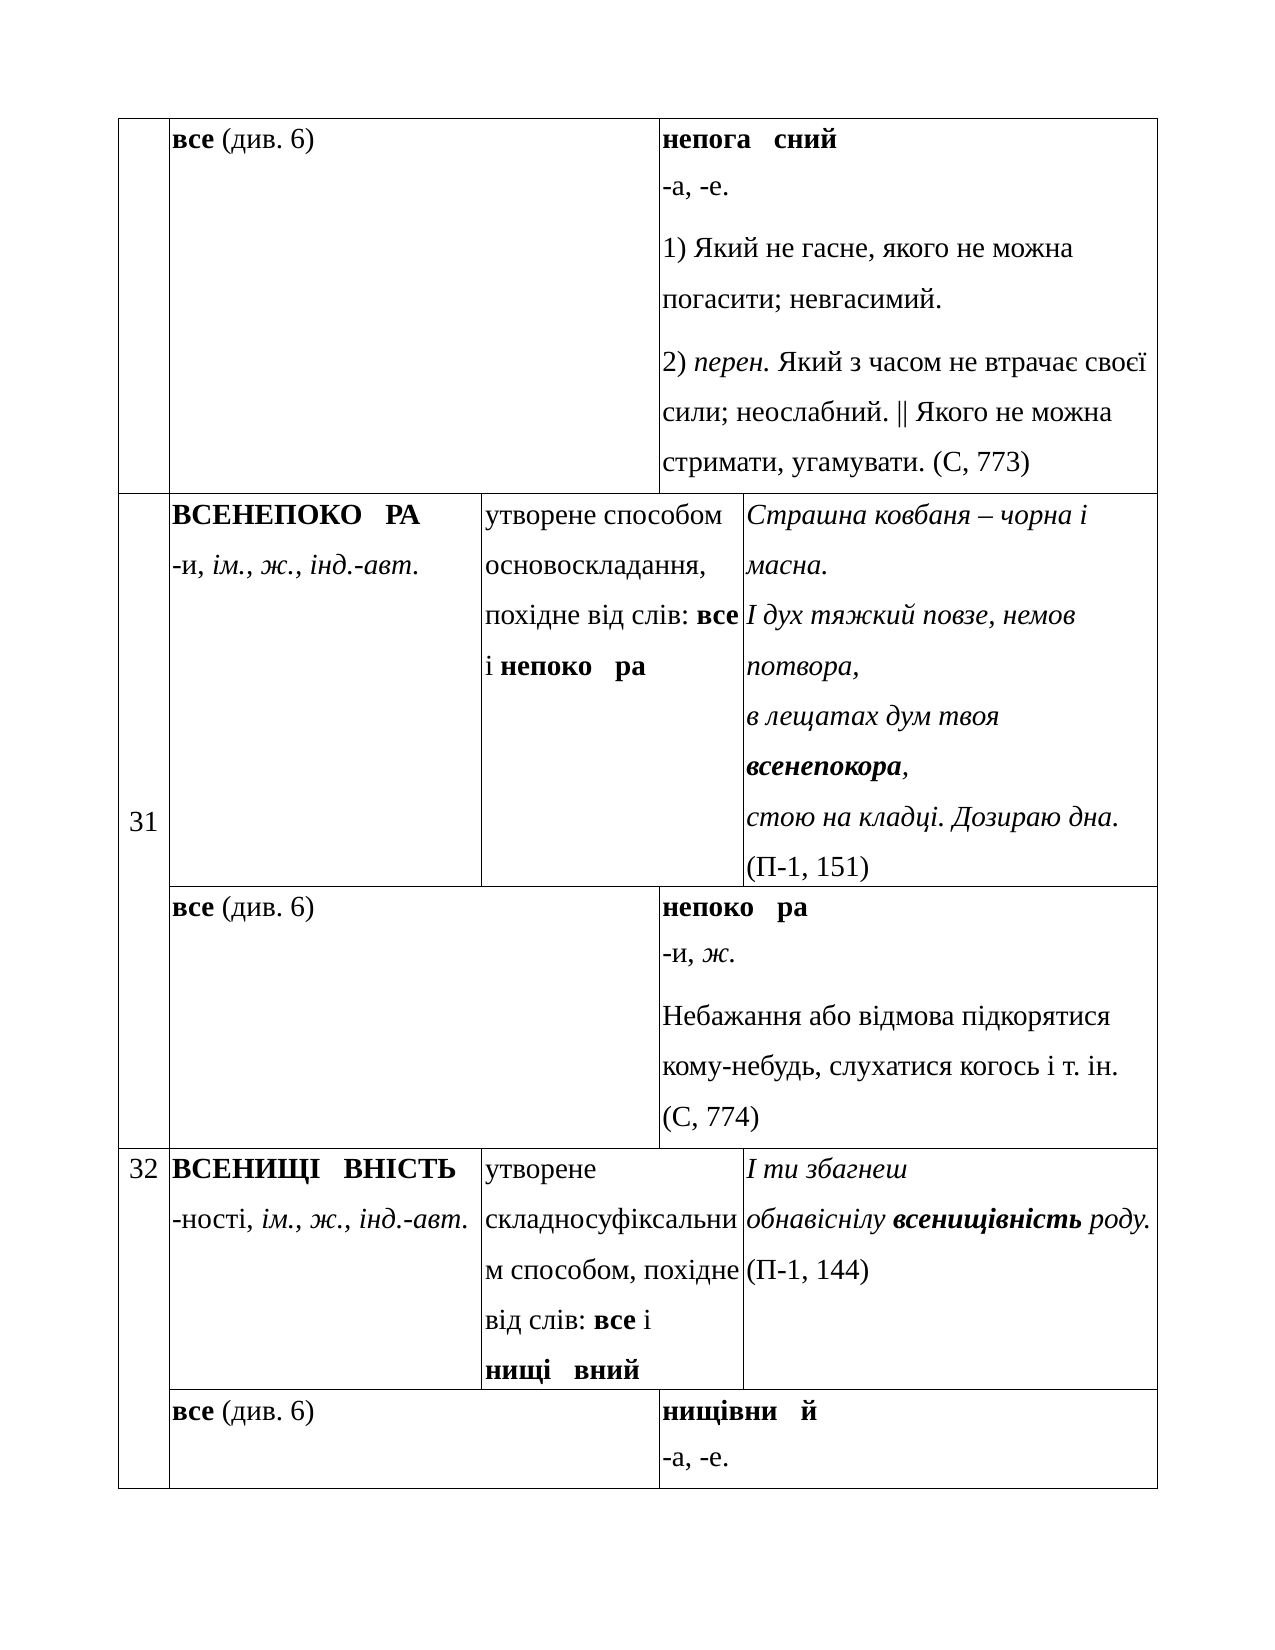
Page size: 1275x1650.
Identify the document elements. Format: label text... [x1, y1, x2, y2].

table_cell 31 [119, 494, 169, 1148]
table_cell все (див. 6) [170, 1390, 659, 1488]
table_cell все (див. 6) [170, 887, 659, 1148]
table_cell ВсенепокОра -и, ім., ж., інд.-авт. [170, 494, 481, 886]
table_cell Страшна ковбаня – чорна і масна. І дух тяжкий повзе, немов потвора, в лещатах дум твоя всенепокора, стою на кладці. Дозираю дна. (П‑1, 151) [744, 494, 1157, 886]
table_cell 32 [119, 1149, 169, 1488]
table_cell утворене способом основоскладання, похідне від слів: все і непокора [482, 494, 743, 886]
table_cell непогасний -а, -е. 1) Який не гасне, якого не можна погасити; невгасимий. 2) перен. Який з часом не втрачає своєї сили; неослабний. || Якого не можна стримати, угамувати. (С, 773) [660, 119, 1157, 493]
table_cell нищівний -а, -е. [660, 1390, 1157, 1488]
table_cell І ти збагнеш обнавіснілу всенищівність роду. (П‑1, 144) [744, 1149, 1157, 1389]
table_cell все (див. 6) [170, 119, 659, 493]
table_cell [119, 119, 169, 493]
table_cell непокора -и, ж. Небажання або відмова підкорятися кому-небудь, слухатися когось і т. ін. (С, 774) [660, 887, 1157, 1148]
table_cell утворене складносуфіксальним способом, похідне від слів: все і нищівний [482, 1149, 743, 1389]
table_cell ВсенищІвність -ності, ім., ж., інд.-авт. [170, 1149, 481, 1389]
